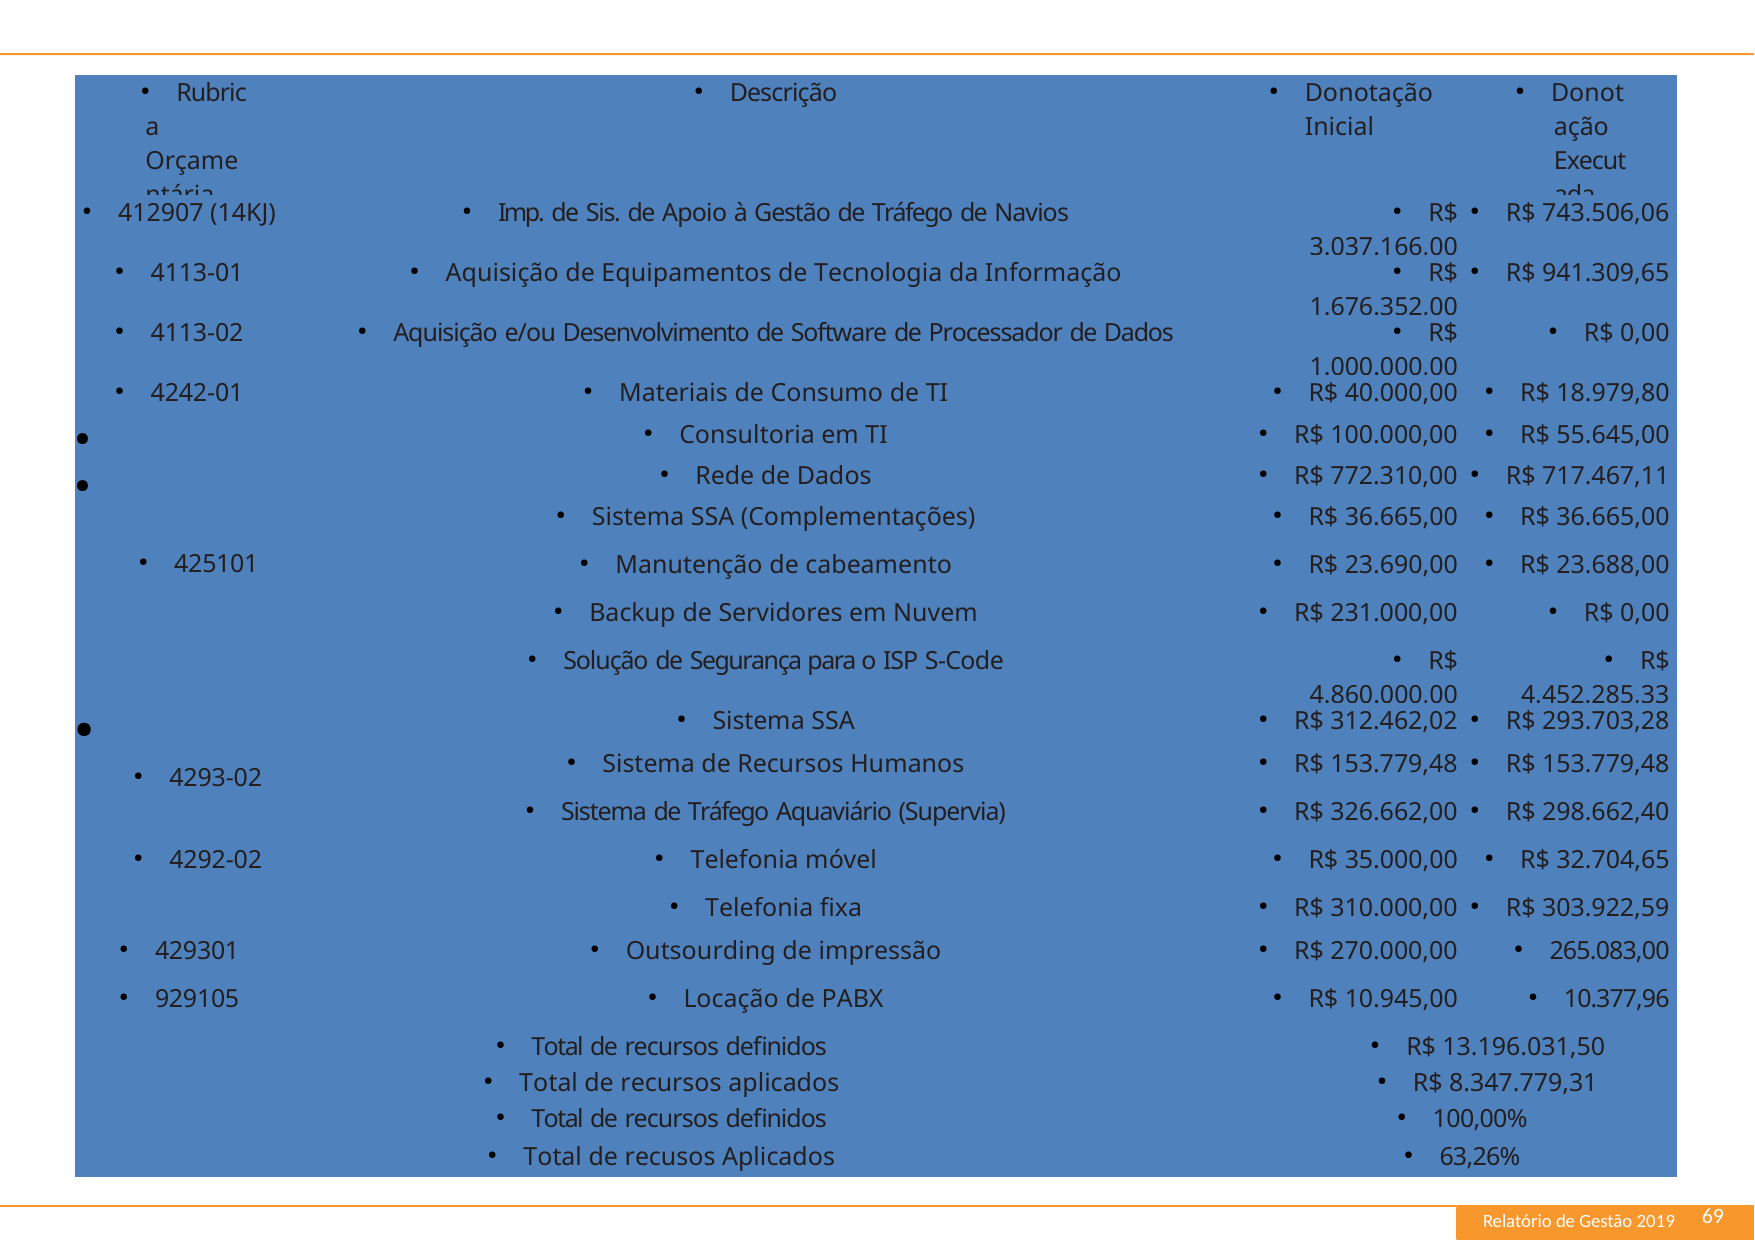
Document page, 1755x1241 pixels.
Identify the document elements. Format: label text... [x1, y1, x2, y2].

table_cell Sistema SSA [284, 703, 1248, 746]
table_cell R$ 23.688,00 [1465, 547, 1677, 595]
table_header Donotação Inicial [1248, 75, 1465, 195]
text_box [1458, 1209, 1754, 1238]
text_box 69 [1699, 1200, 1727, 1205]
table_cell R$ 231.000,00 [1248, 595, 1465, 643]
table_cell R$ 100.000,00 [1248, 417, 1465, 458]
table_cell R$ 55.645,00 [1465, 417, 1677, 458]
table_cell 4113-02 [75, 315, 284, 375]
table_cell R$ 13.196.031,50 [1248, 1029, 1677, 1065]
table_cell R$ 0,00 [1465, 595, 1677, 643]
table_cell R$ 36.665,00 [1248, 499, 1465, 547]
table_cell R$ 326.662,00 [1248, 794, 1465, 842]
table_cell R$ 35.000,00 [1248, 842, 1465, 890]
table_cell R$ 298.662,40 [1465, 794, 1677, 842]
table_cell 63,26% [1248, 1139, 1677, 1177]
table_cell 929105 [75, 981, 284, 1029]
table_cell Outsourding de impressão [284, 933, 1248, 981]
table_cell Total de recursos aplicados [75, 1065, 1248, 1100]
table_cell R$ 941.309,65 [1465, 255, 1677, 315]
table_cell R$ 303.922,59 [1465, 890, 1677, 933]
table_cell R$ 32.704,65 [1465, 842, 1677, 890]
table_cell Sistema de Tráfego Aquaviário (Supervia) [284, 794, 1248, 842]
table_cell R$ 153.779,48 [1465, 746, 1677, 794]
text_box 69 [1699, 1207, 1727, 1231]
table_cell Materiais de Consumo de TI [284, 375, 1248, 417]
text_box Relatório de Gestão 2019 [1481, 1207, 1682, 1234]
table_cell 265.083,00 [1465, 933, 1677, 981]
table_cell Aquisição de Equipamentos de Tecnologia da Informação [284, 255, 1248, 315]
table_cell 4113-01 [75, 255, 284, 315]
table_cell R$ 23.690,00 [1248, 547, 1465, 595]
table_cell R$ 1.676.352,00 [1248, 255, 1465, 315]
table_cell R$ 772.310,00 [1248, 458, 1465, 499]
table_cell Solução de Segurança para o ISP S-Code [284, 643, 1248, 703]
table_cell R$ 40.000,00 [1248, 375, 1465, 417]
table_cell R$ 4.452.285,33 [1465, 643, 1677, 703]
table_cell 100,00% [1248, 1100, 1677, 1139]
table_cell R$ 310.000,00 [1248, 890, 1465, 933]
table_cell Telefonia móvel [284, 842, 1248, 890]
table_cell Rede de Dados [284, 458, 1248, 499]
table_cell Manutenção de cabeamento [284, 547, 1248, 595]
table_cell 412907 (14KJ) [75, 195, 284, 255]
table_cell Locação de PABX [284, 981, 1248, 1029]
table_cell R$ 3.037.166,00 [1248, 195, 1465, 255]
table_cell R$ 293.703,28 [1465, 703, 1677, 746]
table_cell R$ 36.665,00 [1465, 499, 1677, 547]
table_cell Imp. de Sis. de Apoio à Gestão de Tráfego de Navios [284, 195, 1248, 255]
table_cell Aquisição e/ou Desenvolvimento de Software de Processador de Dados [284, 315, 1248, 375]
table_cell R$ 312.462,02 [1248, 703, 1465, 746]
table_cell R$ 8.347.779,31 [1248, 1065, 1677, 1100]
table_cell Consultoria em TI [284, 417, 1248, 458]
table_cell R$ 153.779,48 [1248, 746, 1465, 794]
table_header Rubrica Orçamentária [75, 75, 284, 195]
table_cell Total de recusos Aplicados [75, 1139, 1248, 1177]
table_cell R$ 1.000.000,00 [1248, 315, 1465, 375]
table_cell 4293-02 [75, 703, 284, 842]
table_cell Total de recursos definidos [75, 1100, 1248, 1139]
table_cell 4242-01 [75, 375, 284, 417]
table_cell R$ 0,00 [1465, 315, 1677, 375]
table_cell R$ 18.979,80 [1465, 375, 1677, 417]
table_cell 425101 [75, 417, 284, 703]
table_cell 10.377,96 [1465, 981, 1677, 1029]
table_cell R$ 270.000,00 [1248, 933, 1465, 981]
table_cell Backup de Servidores em Nuvem [284, 595, 1248, 643]
table_cell R$ 10.945,00 [1248, 981, 1465, 1029]
table_cell R$ 717.467,11 [1465, 458, 1677, 499]
table_cell R$ 743.506,06 [1465, 195, 1677, 255]
table_cell 4292-02 [75, 842, 284, 933]
table_cell Total de recursos definidos [75, 1029, 1248, 1065]
table_header Donotação Executada [1465, 75, 1677, 195]
table_header Descrição [284, 75, 1248, 195]
table_cell R$ 4.860.000,00 [1248, 643, 1465, 703]
table_cell 429301 [75, 933, 284, 981]
table_cell Sistema SSA (Complementações) [284, 499, 1248, 547]
table_cell Telefonia fixa [284, 890, 1248, 933]
table_cell Sistema de Recursos Humanos [284, 746, 1248, 794]
